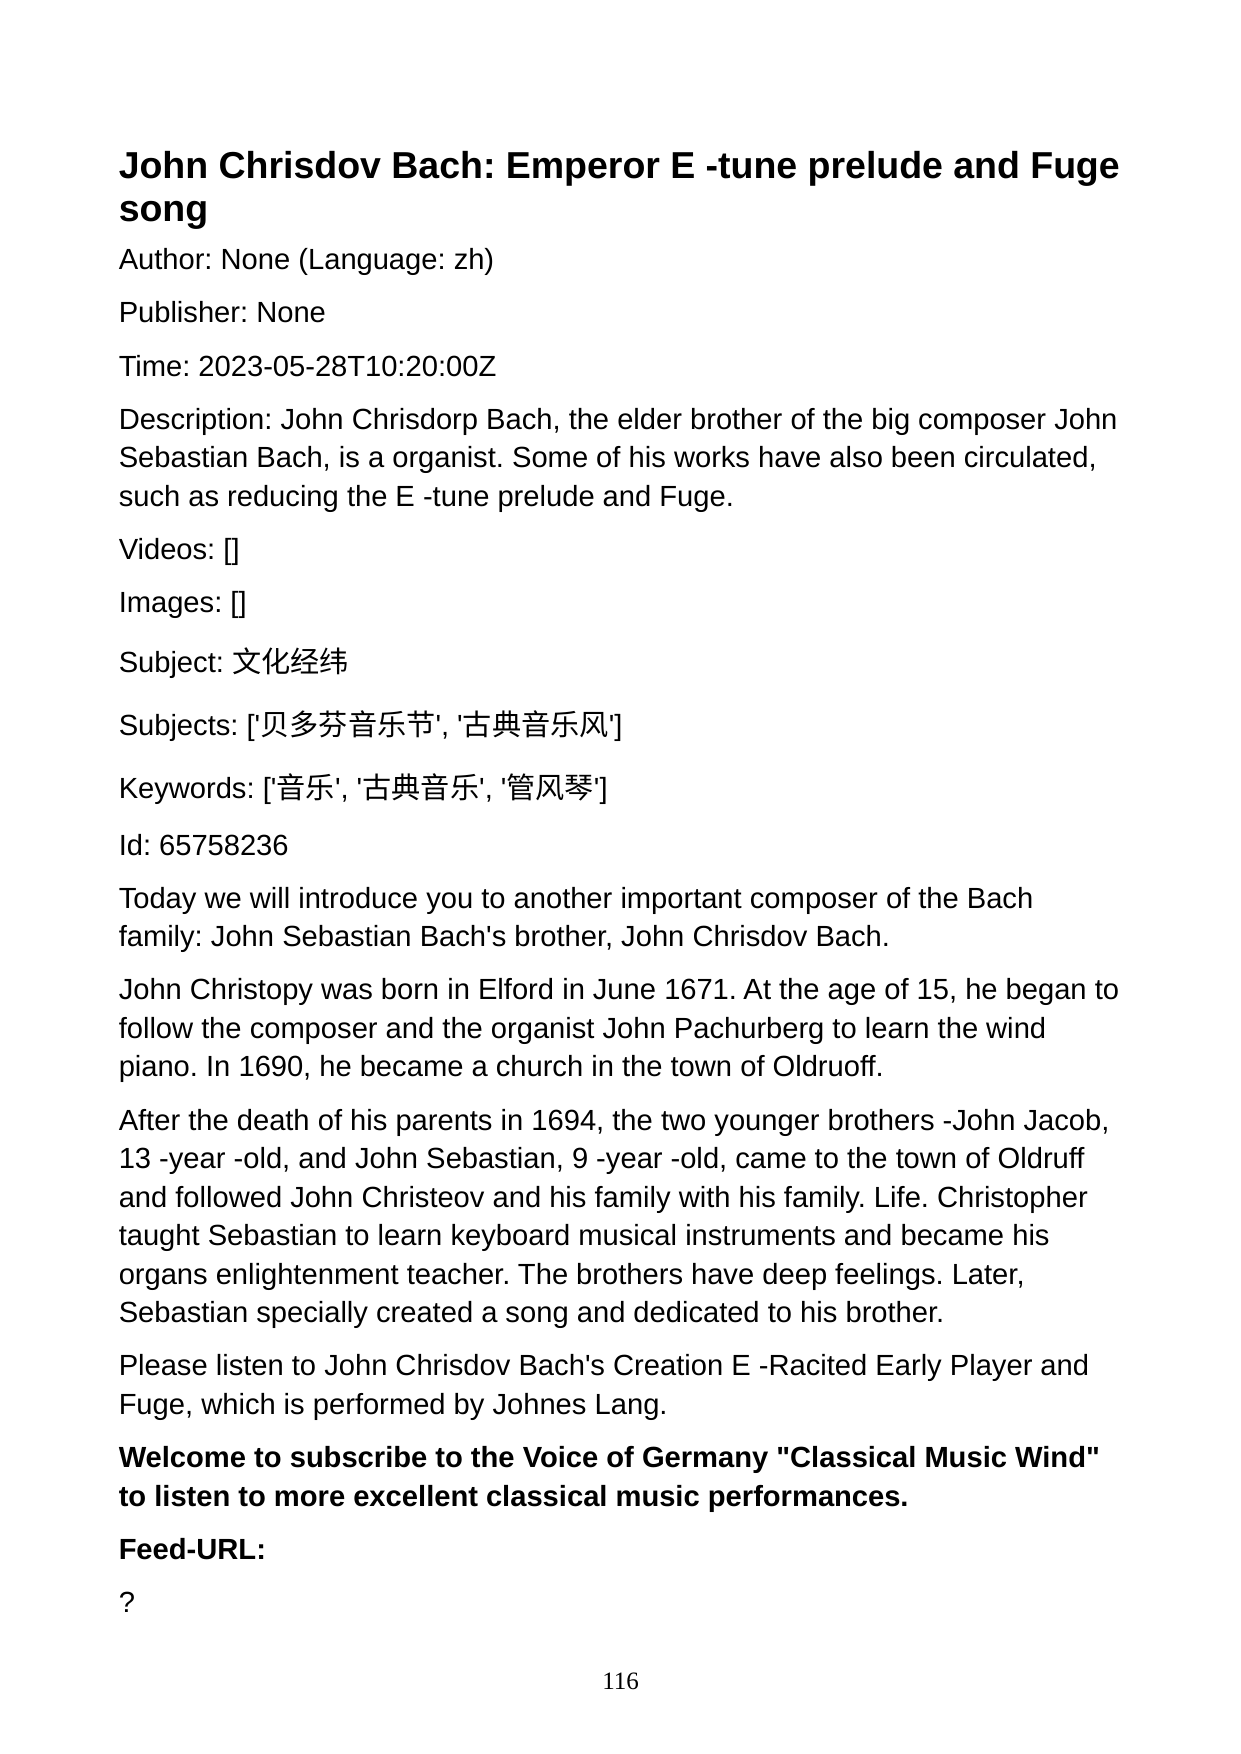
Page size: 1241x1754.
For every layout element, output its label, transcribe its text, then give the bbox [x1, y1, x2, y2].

text Welcome to subscribe to the Voice of Germany "Classical Music Wind" to listen to more excellent classical music performances. [118, 1440, 1122, 1512]
text Videos: [] [118, 532, 1122, 565]
text Author: None (Language: zh) [118, 242, 1122, 276]
text Images: [] [118, 585, 1122, 618]
text Time: 2023-05-28T10:20:00Z [118, 348, 1122, 382]
text After the death of his parents in 1694, the two younger brothers -John Jacob, 13 -year -old, and John Sebastian, 9 -year -old, came to the town of Oldruff and followed John Christeov and his family with his family. Life. Christopher taught Sebastian to learn keyboard musical instruments and became his organs enlightenment teacher. The brothers have deep feelings. Later, Sebastian specially created a song and dedicated to his brother. [118, 1102, 1122, 1329]
text Feed-URL: [118, 1532, 1122, 1565]
text ? [118, 1585, 1122, 1618]
text Description: John Chrisdorp Bach, the elder brother of the big composer John Sebastian Bach, is a organist. Some of his works have also been circulated, such as reducing the E -tune prelude and Fuge. [118, 402, 1122, 512]
text Today we will introduce you to another important composer of the Bach family: John Sebastian Bach's brother, John Chrisdov Bach. [118, 881, 1122, 953]
subtitle John Chrisdov Bach: Emperor E -tune prelude and Fuge song [118, 143, 1122, 230]
text John Christopy was born in Elford in June 1671. At the age of 15, he began to follow the composer and the organist John Pachurberg to learn the wind piano. In 1690, he became a church in the town of Oldruoff. [118, 972, 1122, 1083]
text Id: 65758236 [118, 827, 1122, 861]
text Publisher: None [118, 295, 1122, 329]
text Keywords: ['音乐', '古典音乐', '管风琴'] [118, 764, 1122, 807]
text Please listen to John Chrisdov Bach's Creation E -Racited Early Player and Fuge, which is performed by Johnes Lang. [118, 1348, 1122, 1420]
text Subject: 文化经纬 [118, 638, 1122, 680]
text Subjects: ['贝多芬音乐节', '古典音乐风'] [118, 701, 1122, 743]
